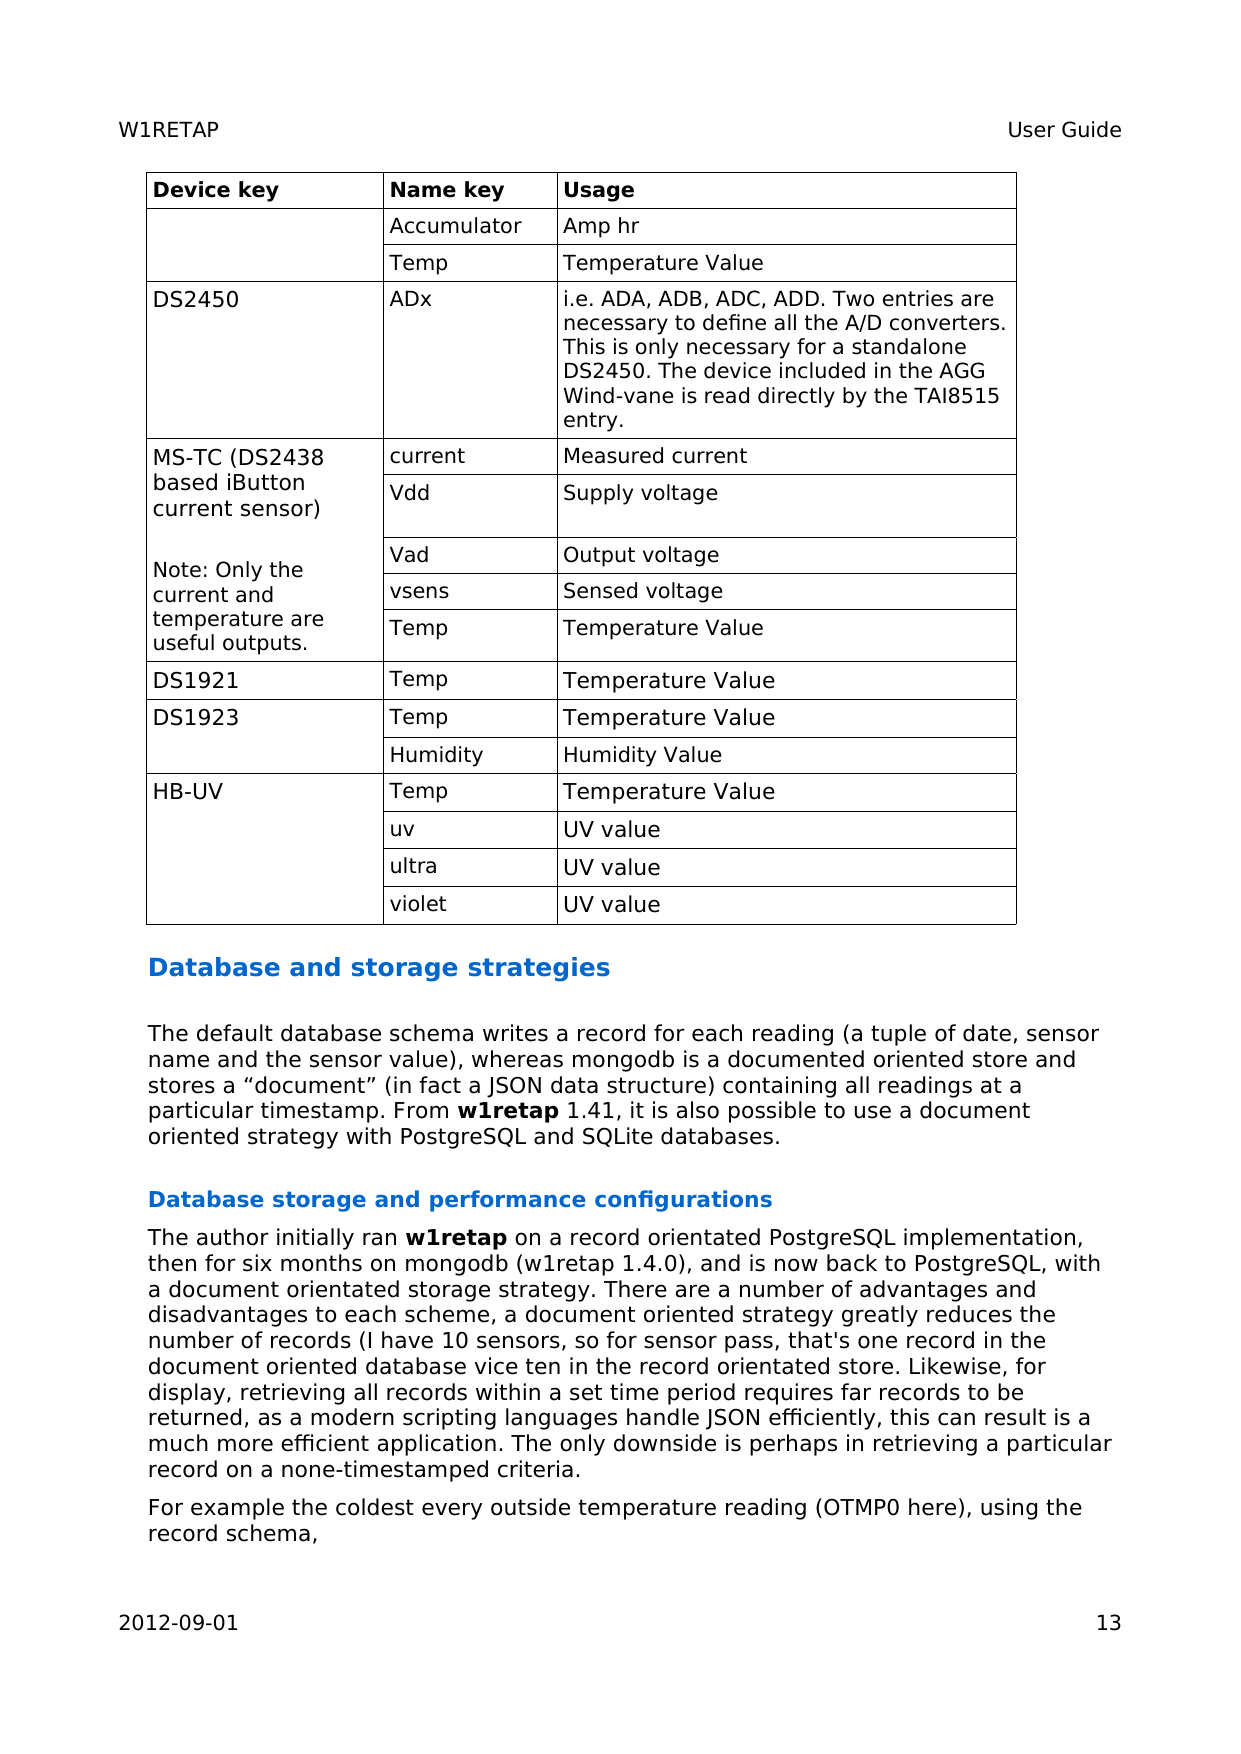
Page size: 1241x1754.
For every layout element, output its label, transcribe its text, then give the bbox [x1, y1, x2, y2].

table_cell Vdd [384, 475, 557, 537]
table_cell Temp [384, 774, 557, 811]
table_header Device key [147, 173, 383, 208]
table_cell Temp [384, 700, 557, 737]
table_header Usage [558, 173, 1016, 208]
table_cell Temperature Value [558, 700, 1016, 737]
table_cell DS1923 [147, 700, 383, 773]
table_cell Vad [384, 538, 557, 573]
table_cell Temp [384, 662, 557, 699]
text For example the coldest every outside temperature reading (OTMP0 here), using the record schema, [148, 1495, 1122, 1546]
table_cell ADx [384, 282, 557, 438]
text The default database schema writes a record for each reading (a tuple of date, sensor name and the sensor value), whereas mongodb is a documented oriented store and stores a “document” (in fact a JSON data structure) containing all readings at a particular timestamp. From w1retap 1.41, it is also possible to use a document oriented strategy with PostgreSQL and SQLite databases. [148, 1021, 1122, 1150]
table_cell Accumulator [384, 209, 557, 244]
table_cell vsens [384, 574, 557, 609]
table_cell Temperature Value [558, 774, 1016, 811]
table_cell DS1921 [147, 662, 383, 699]
table_cell i.e. ADA, ADB, ADC, ADD. Two entries are necessary to define all the A/D converters. This is only necessary for a standalone DS2450. The device included in the AGG Wind-vane is read directly by the TAI8515 entry. [558, 282, 1016, 438]
table_cell current [384, 439, 557, 474]
table_cell Humidity [384, 738, 557, 773]
table_cell UV value [558, 887, 1016, 924]
table_cell Temperature Value [558, 662, 1016, 699]
table_cell Sensed voltage [558, 574, 1016, 609]
table_cell Amp hr [558, 209, 1016, 244]
table_cell UV value [558, 849, 1016, 886]
table_cell UV value [558, 812, 1016, 848]
table_cell Measured current [558, 439, 1016, 474]
text The author initially ran w1retap on a record orientated PostgreSQL implementation, then for six months on mongodb (w1retap 1.4.0), and is now back to PostgreSQL, with a document orientated storage strategy. There are a number of advantages and disadvantages to each scheme, a document oriented strategy greatly reduces the number of records (I have 10 sensors, so for sensor pass, that's one record in the document oriented database vice ten in the record orientated store. Likewise, for display, retrieving all records within a set time period requires far records to be returned, as a modern scripting languages handle JSON efficiently, this can result is a much more efficient application. The only downside is perhaps in retrieving a particular record on a none-timestamped criteria. [148, 1225, 1122, 1482]
table_cell ultra [384, 849, 557, 886]
table_cell Supply voltage [558, 475, 1016, 537]
table_cell HB-UV [147, 774, 383, 924]
table_cell DS2450 [147, 282, 383, 438]
table_cell uv [384, 812, 557, 848]
subtitle Database storage and performance configurations [148, 1187, 1122, 1213]
table_cell Output voltage [558, 538, 1016, 573]
table_cell Temp [384, 610, 557, 661]
table_cell Temperature Value [558, 610, 1016, 661]
table_cell [147, 209, 383, 281]
table_header Name key [384, 173, 557, 208]
subtitle Database and storage strategies [148, 953, 1122, 983]
table_cell Temperature Value [558, 245, 1016, 281]
table_cell violet [384, 887, 557, 924]
table_cell Temp [384, 245, 557, 281]
table_cell MS-TC (DS2438 based iButton current sensor) Note: Only the current and temperature are useful outputs. [147, 439, 383, 661]
table_cell Humidity Value [558, 738, 1016, 773]
